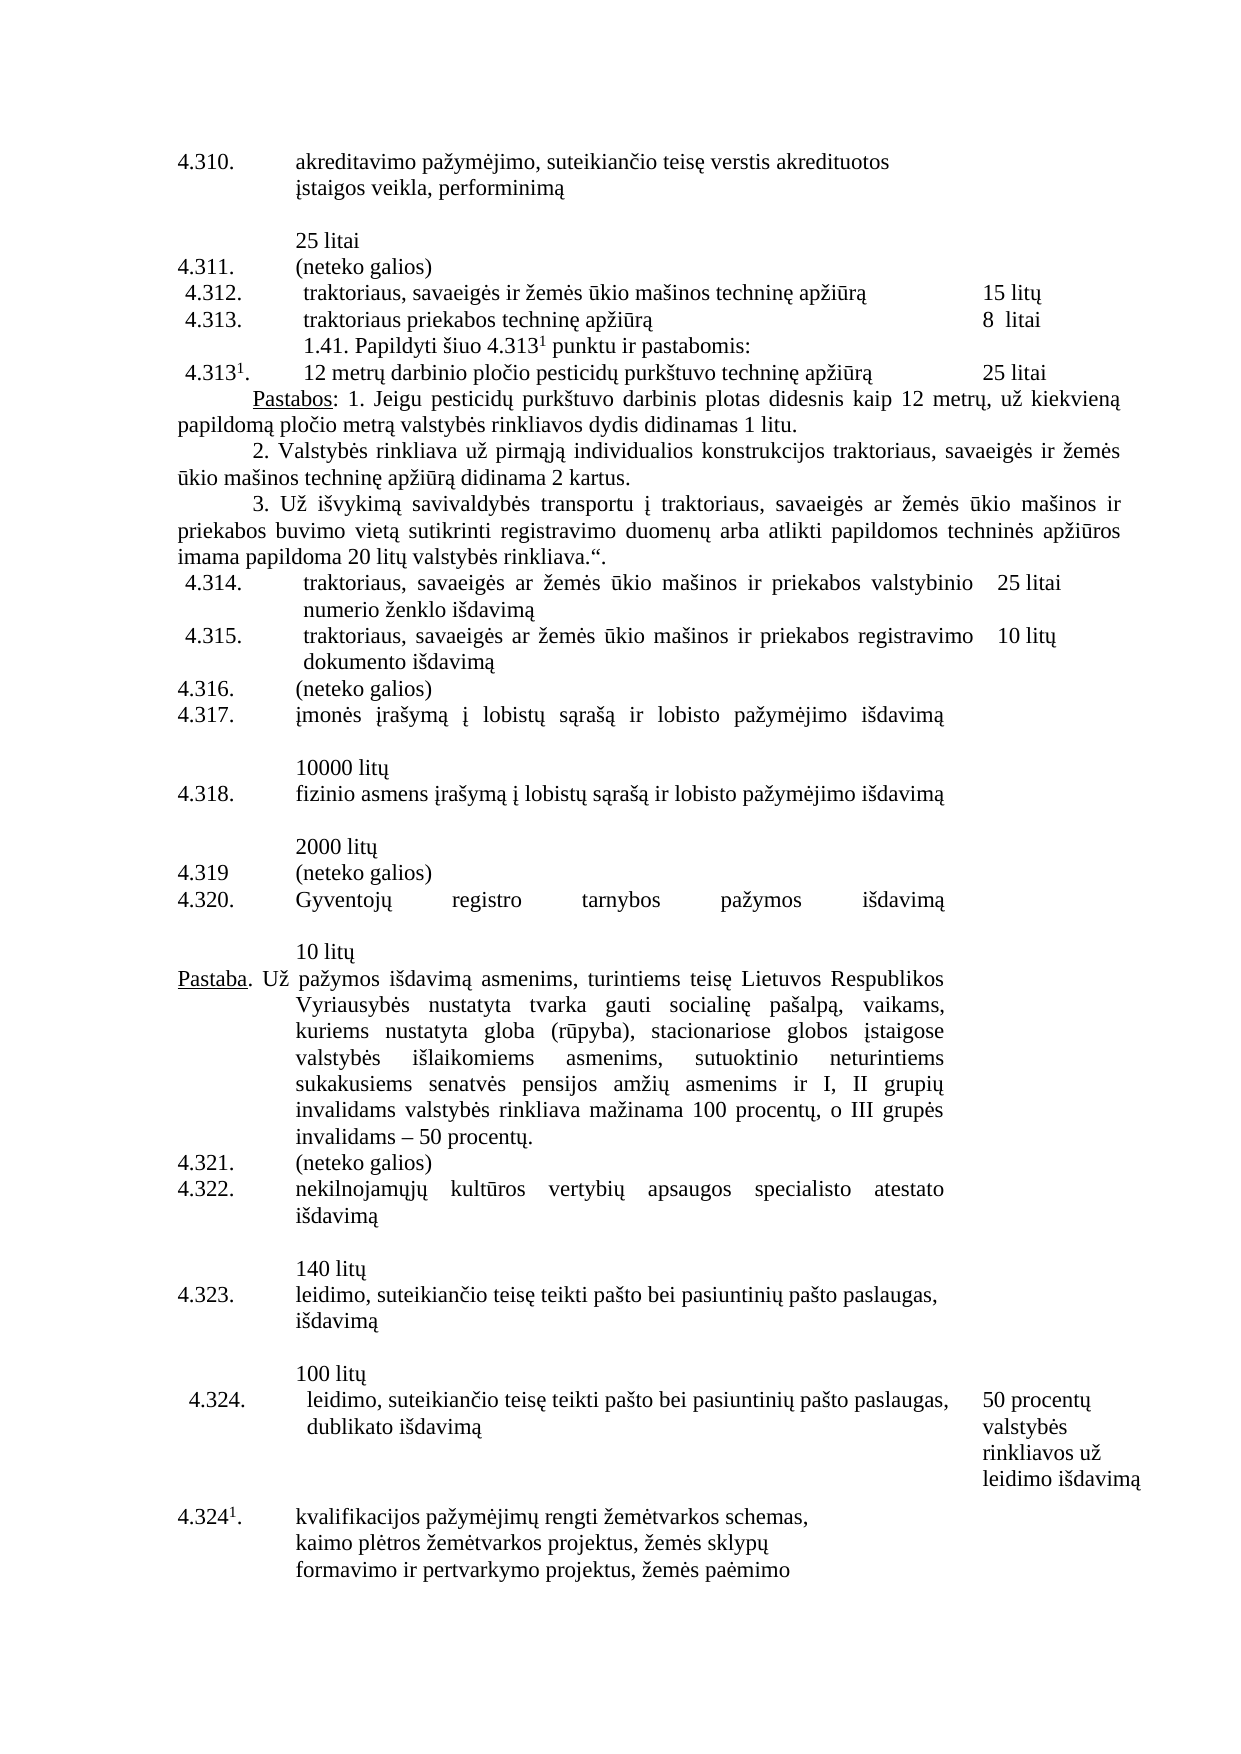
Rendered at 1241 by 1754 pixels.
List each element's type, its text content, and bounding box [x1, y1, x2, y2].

text 4.316. (neteko galios) [177, 675, 945, 701]
table_header 4.314. [174, 569, 292, 622]
text 4.322. nekilnojamųjų kultūros vertybių apsaugos specialisto atestato išdavimą 140 litų [177, 1176, 945, 1281]
text 4.319 (neteko galios) [177, 859, 945, 886]
text 4.318. fizinio asmens įrašymą į lobistų sąrašą ir lobisto pažymėjimo išdavimą 2000 litų [177, 780, 945, 859]
text 4.321. (neteko galios) [177, 1149, 945, 1176]
table_cell 25 litai [971, 359, 1144, 385]
text Pastabos: 1. Jeigu pesticidų purkštuvo darbinis plotas didesnis kaip 12 metrų, už kiekvieną papildomą pločio metrą valstybės rinkliavos dydis didinamas 1 litu. [177, 385, 1122, 438]
table_header 50 procentų valstybės rinkliavos už leidimo išdavimą [971, 1386, 1163, 1492]
table_cell 4.315. [174, 622, 292, 675]
text 4.311. (neteko galios) [177, 253, 945, 279]
text kaimo plėtros žemėtvarkos projektus, žemės sklypų [177, 1529, 1122, 1556]
text 4.320. Gyventojų registro tarnybos pažymos išdavimą 10 litų [177, 886, 945, 965]
table_header leidimo, suteikiančio teisę teikti pašto bei pasiuntinių pašto paslaugas, dublikato išdavimą [295, 1386, 971, 1492]
table_cell [971, 332, 1144, 358]
text 4.310. akreditavimo pažymėjimo, suteikiančio teisę verstis akredituotos įstaigos veikla, performinimą 25 litai [177, 148, 945, 253]
table_cell 10 litų [986, 622, 1144, 675]
table_header traktoriaus, savaeigės ar žemės ūkio mašinos ir priekabos valstybinio numerio ženklo išdavimą [292, 569, 986, 622]
text 4.323. leidimo, suteikiančio teisę teikti pašto bei pasiuntinių pašto paslaugas, išdavimą 100 litų [177, 1281, 945, 1386]
table_header 4.324. [177, 1386, 295, 1492]
table_cell traktoriaus priekabos techninę apžiūrą [292, 306, 971, 332]
text Pastaba. Už pažymos išdavimą asmenims, turintiems teisę Lietuvos Respublikos Vyriausybės nustatyta tvarka gauti socialinę pašalpą, vaikams, kuriems nustatyta globa (rūpyba), stacionariose globos įstaigose valstybės išlaikomiems asmenims, sutuoktinio neturintiems sukakusiems senatvės pensijos amžių asmenims ir I, II grupių invalidams valstybės rinkliava mažinama 100 procentų, o III grupės invalidams – 50 procentų. [177, 965, 945, 1149]
text 4.317. įmonės įrašymą į lobistų sąrašą ir lobisto pažymėjimo išdavimą 10000 litų [177, 701, 945, 780]
text 2. Valstybės rinkliava už pirmąją individualios konstrukcijos traktoriaus, savaeigės ir žemės ūkio mašinos techninę apžiūrą didinama 2 kartus. [177, 438, 1122, 490]
text 4.3241. kvalifikacijos pažymėjimų rengti žemėtvarkos schemas, [177, 1492, 1122, 1529]
table_cell [174, 332, 292, 358]
table_cell 4.313. [174, 306, 292, 332]
table_header 4.312. [174, 280, 292, 306]
table_cell 1.41. Papildyti šiuo 4.3131 punktu ir pastabomis: [292, 332, 971, 358]
table_cell 12 metrų darbinio pločio pesticidų purkštuvo techninę apžiūrą [292, 359, 971, 385]
table_cell traktoriaus, savaeigės ar žemės ūkio mašinos ir priekabos registravimo dokumento išdavimą [292, 622, 986, 675]
table_cell 4.3131. [174, 359, 292, 385]
table_header traktoriaus, savaeigės ir žemės ūkio mašinos techninę apžiūrą [292, 280, 971, 306]
text 3. Už išvykimą savivaldybės transportu į traktoriaus, savaeigės ar žemės ūkio mašinos ir priekabos buvimo vietą sutikrinti registravimo duomenų arba atlikti papildomos techninės apžiūros imama papildoma 20 litų valstybės rinkliava.“. [177, 490, 1122, 569]
text formavimo ir pertvarkymo projektus, žemės paėmimo [177, 1556, 1122, 1582]
table_cell 8 litai [971, 306, 1144, 332]
table_header 15 litų [971, 280, 1144, 306]
table_header 25 litai [986, 569, 1144, 622]
